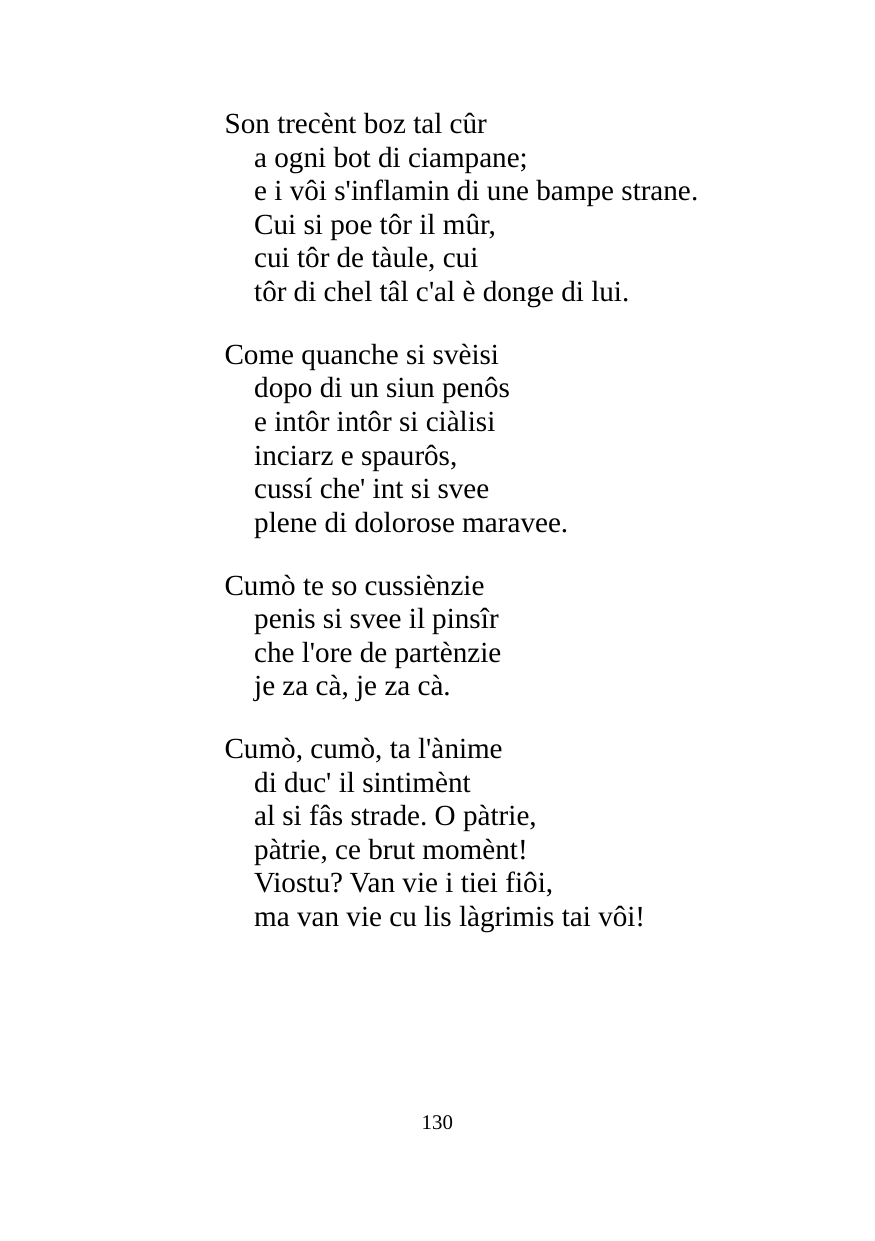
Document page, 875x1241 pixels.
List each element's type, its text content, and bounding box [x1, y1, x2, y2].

text Cumò, cumò, ta l'ànime di duc' il sintimènt al si fâs strade. O pàtrie, pàtrie, ce brut momènt! Viostu? Van vie i tiei fiôi, ma van vie cu lis làgrimis tai vôi! [224, 731, 768, 933]
text Cumò te so cussiènzie penis si svee il pinsîr che l'ore de partènzie je za cà, je za cà. [224, 568, 768, 702]
text Son trecènt boz tal cûr a ogni bot di ciampane; e i vôi s'inflamin di une bampe strane. Cui si poe tôr il mûr, cui tôr de tàule, cui tôr di chel tâl c'al è donge di lui. [224, 106, 768, 307]
text Come quanche si svèisi dopo di un siun penôs e intôr intôr si ciàlisi inciarz e spaurôs, cussí che' int si svee plene di dolorose maravee. [224, 337, 768, 538]
